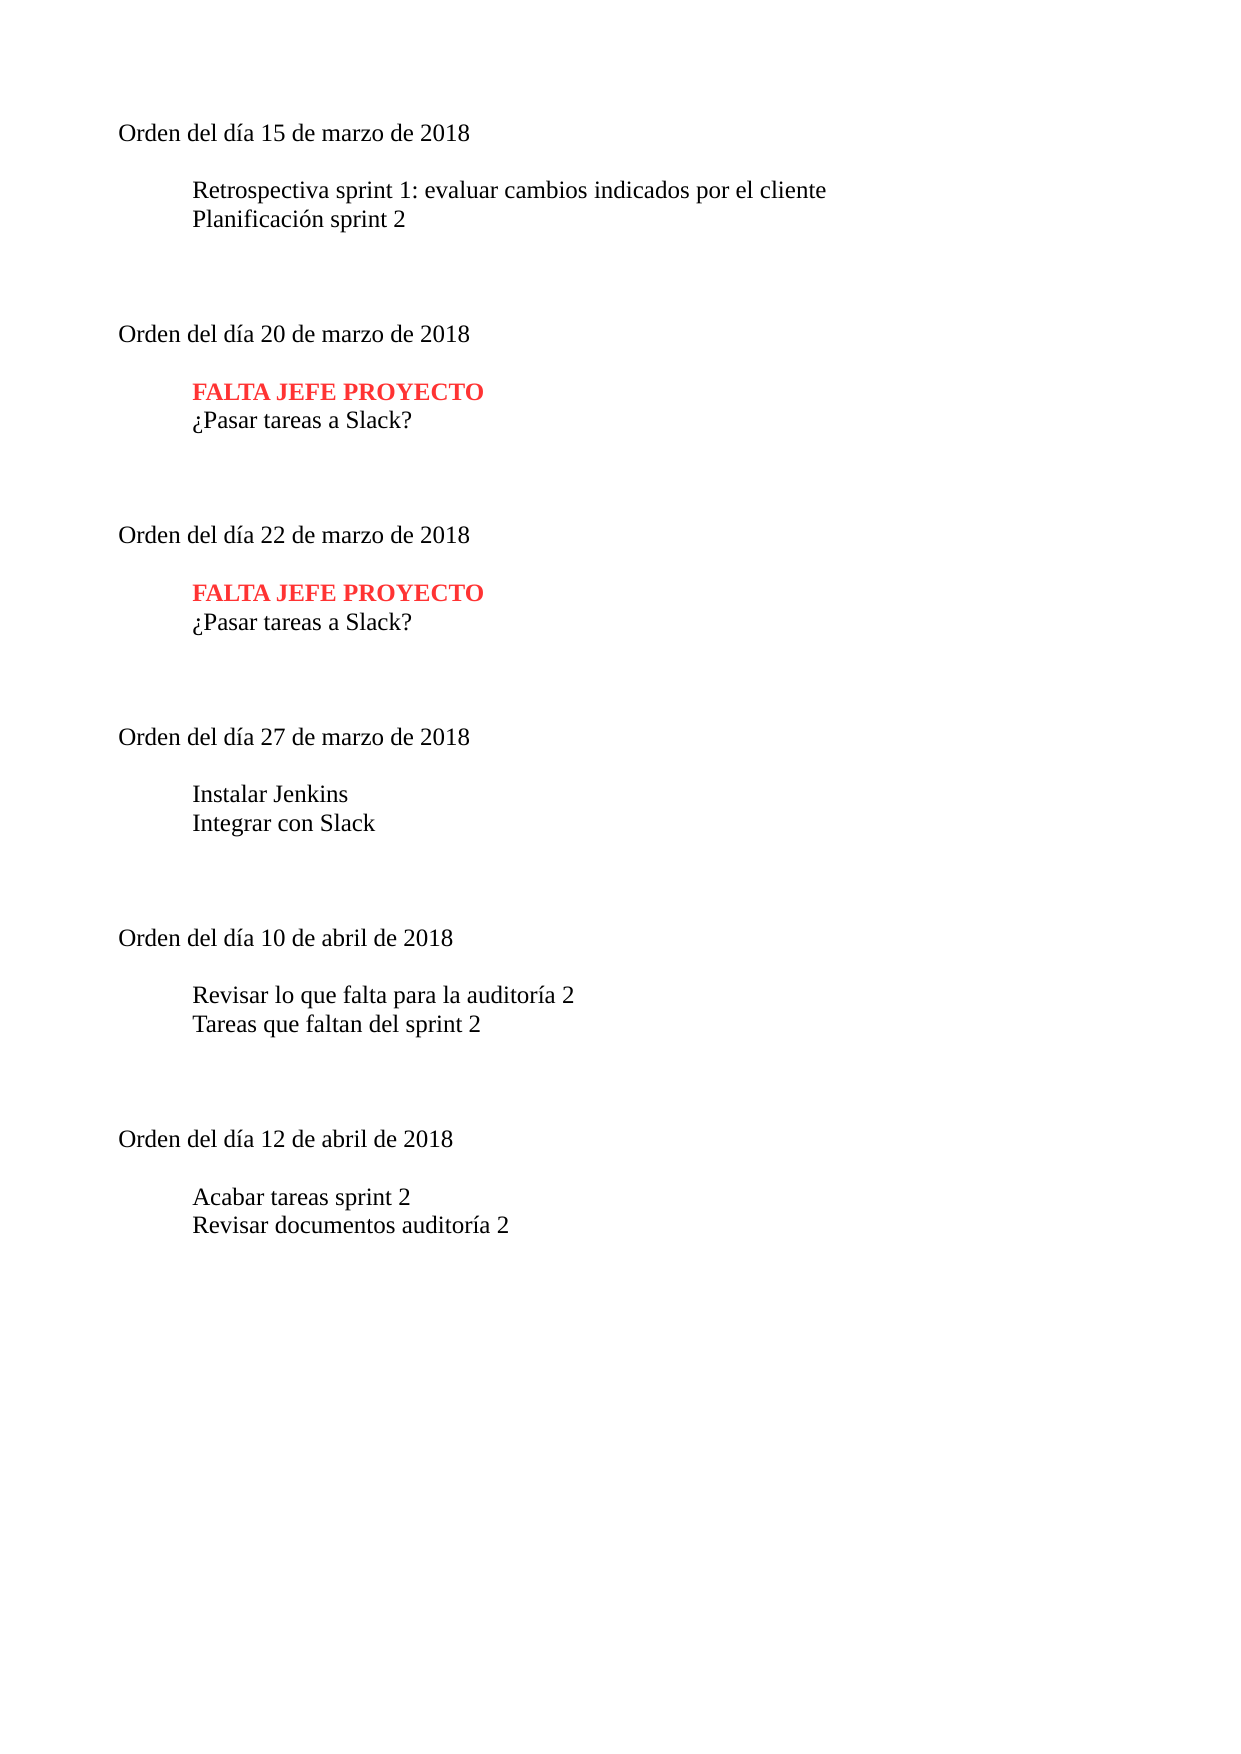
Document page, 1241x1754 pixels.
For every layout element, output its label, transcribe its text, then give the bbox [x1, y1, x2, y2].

text Revisar documentos auditoría 2 [118, 1211, 1122, 1239]
text Acabar tareas sprint 2 [118, 1182, 1122, 1211]
text Tareas que faltan del sprint 2 [118, 1009, 1122, 1038]
text Orden del día 27 de marzo de 2018 [118, 722, 1122, 751]
text ¿Pasar tareas a Slack? [118, 607, 1122, 636]
text Instalar Jenkins [118, 779, 1122, 808]
text ¿Pasar tareas a Slack? [118, 406, 1122, 434]
text Orden del día 12 de abril de 2018 [118, 1124, 1122, 1153]
text Orden del día 15 de marzo de 2018 [118, 118, 1122, 147]
text Orden del día 10 de abril de 2018 [118, 923, 1122, 952]
text Orden del día 20 de marzo de 2018 [118, 319, 1122, 348]
text Integrar con Slack [118, 808, 1122, 837]
text FALTA JEFE PROYECTO [118, 578, 1122, 607]
text Revisar lo que falta para la auditoría 2 [118, 981, 1122, 1009]
text Retrospectiva sprint 1: evaluar cambios indicados por el cliente [118, 176, 1122, 204]
text Planificación sprint 2 [118, 204, 1122, 233]
text FALTA JEFE PROYECTO [118, 377, 1122, 406]
text Orden del día 22 de marzo de 2018 [118, 521, 1122, 549]
